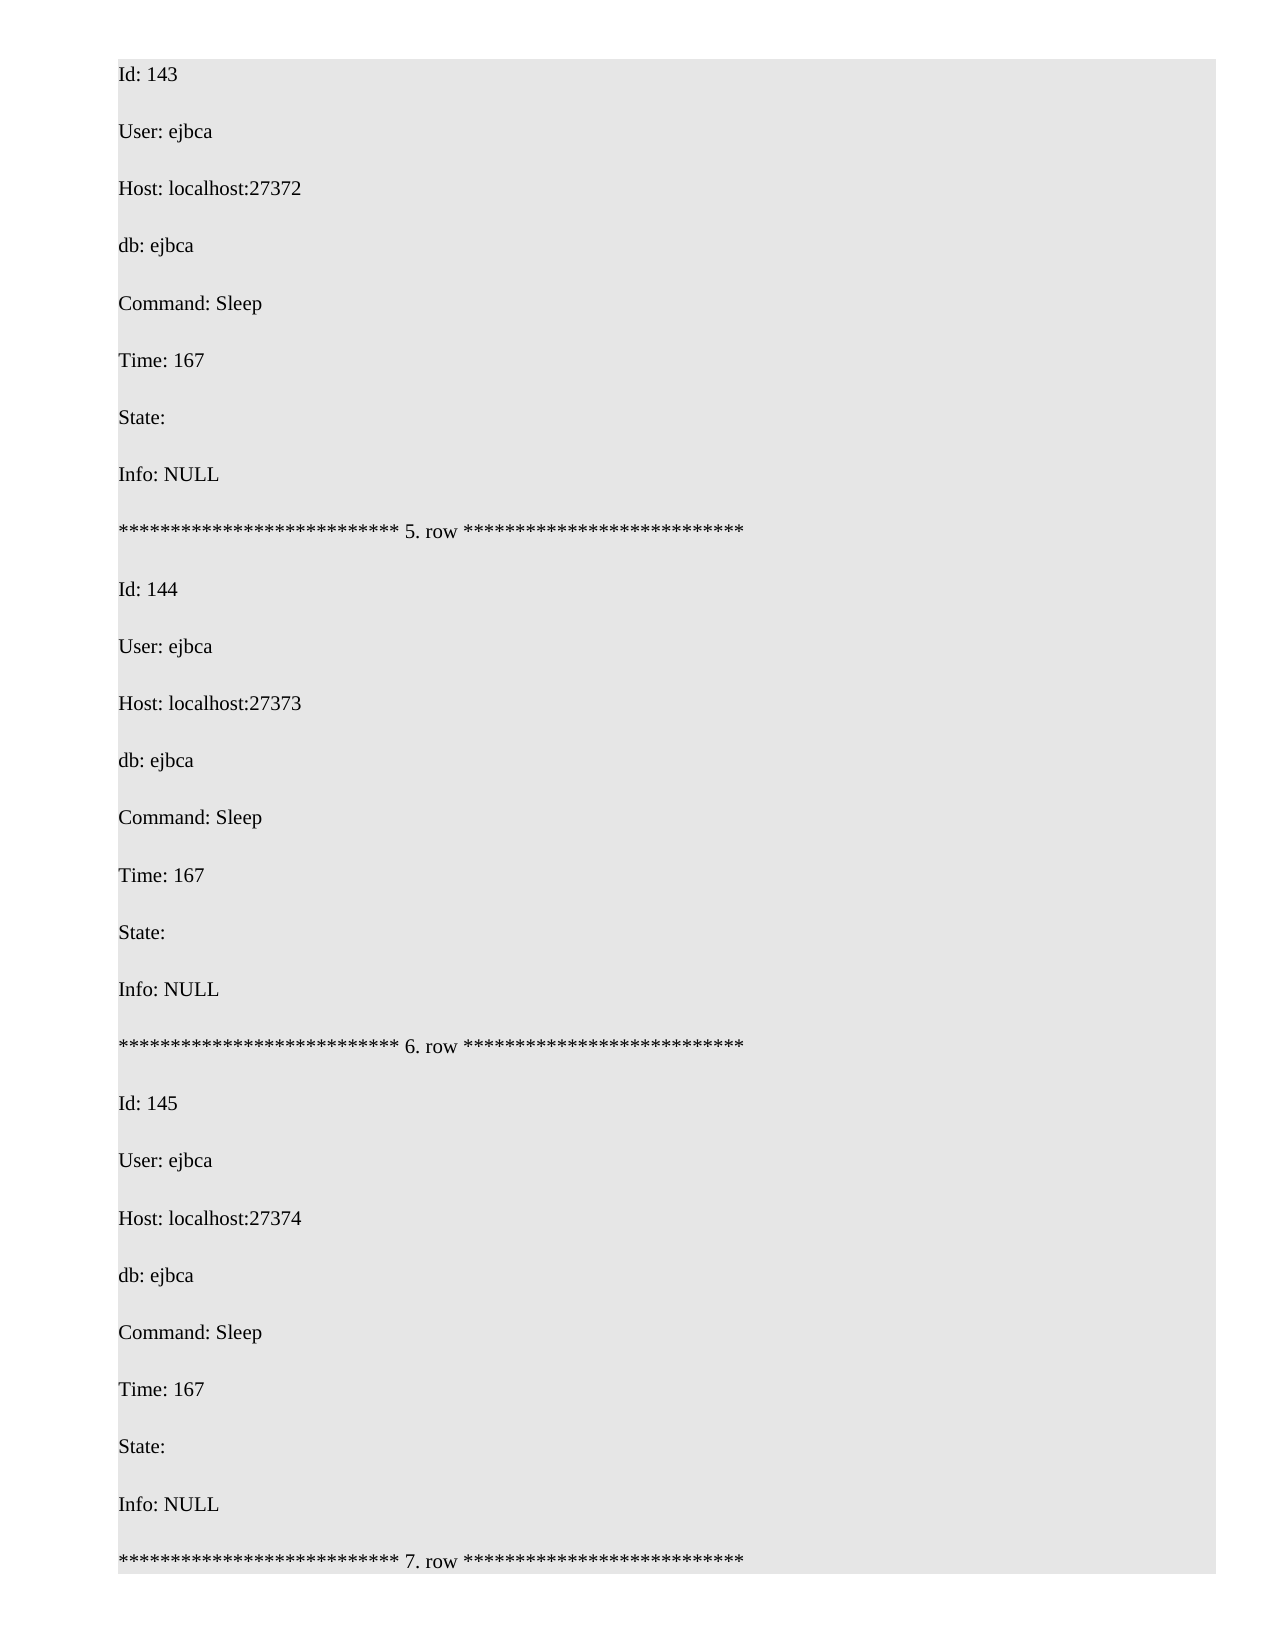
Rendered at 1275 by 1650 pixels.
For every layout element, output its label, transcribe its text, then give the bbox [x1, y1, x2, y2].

text Time: 167 [118, 860, 1216, 887]
text Command: Sleep [118, 1317, 1216, 1345]
text *************************** 5. row *************************** [118, 517, 1216, 544]
text Host: localhost:27372 [118, 173, 1216, 201]
text Info: NULL [118, 974, 1216, 1002]
text State: [118, 402, 1216, 430]
text *************************** 7. row *************************** [118, 1546, 1216, 1574]
text Host: localhost:27374 [118, 1203, 1216, 1231]
text State: [118, 1432, 1216, 1459]
text *************************** 6. row *************************** [118, 1031, 1216, 1059]
text db: ejbca [118, 1260, 1216, 1288]
text Command: Sleep [118, 288, 1216, 316]
text Time: 167 [118, 345, 1216, 373]
text User: ejbca [118, 631, 1216, 659]
text Time: 167 [118, 1374, 1216, 1402]
text Id: 145 [118, 1088, 1216, 1116]
text Host: localhost:27373 [118, 688, 1216, 716]
text db: ejbca [118, 231, 1216, 258]
text Info: NULL [118, 1489, 1216, 1516]
text Info: NULL [118, 459, 1216, 487]
text State: [118, 917, 1216, 944]
text Id: 143 [118, 59, 1216, 87]
text Command: Sleep [118, 802, 1216, 830]
text User: ejbca [118, 1146, 1216, 1173]
text db: ejbca [118, 745, 1216, 773]
text Id: 144 [118, 574, 1216, 601]
text User: ejbca [118, 116, 1216, 144]
